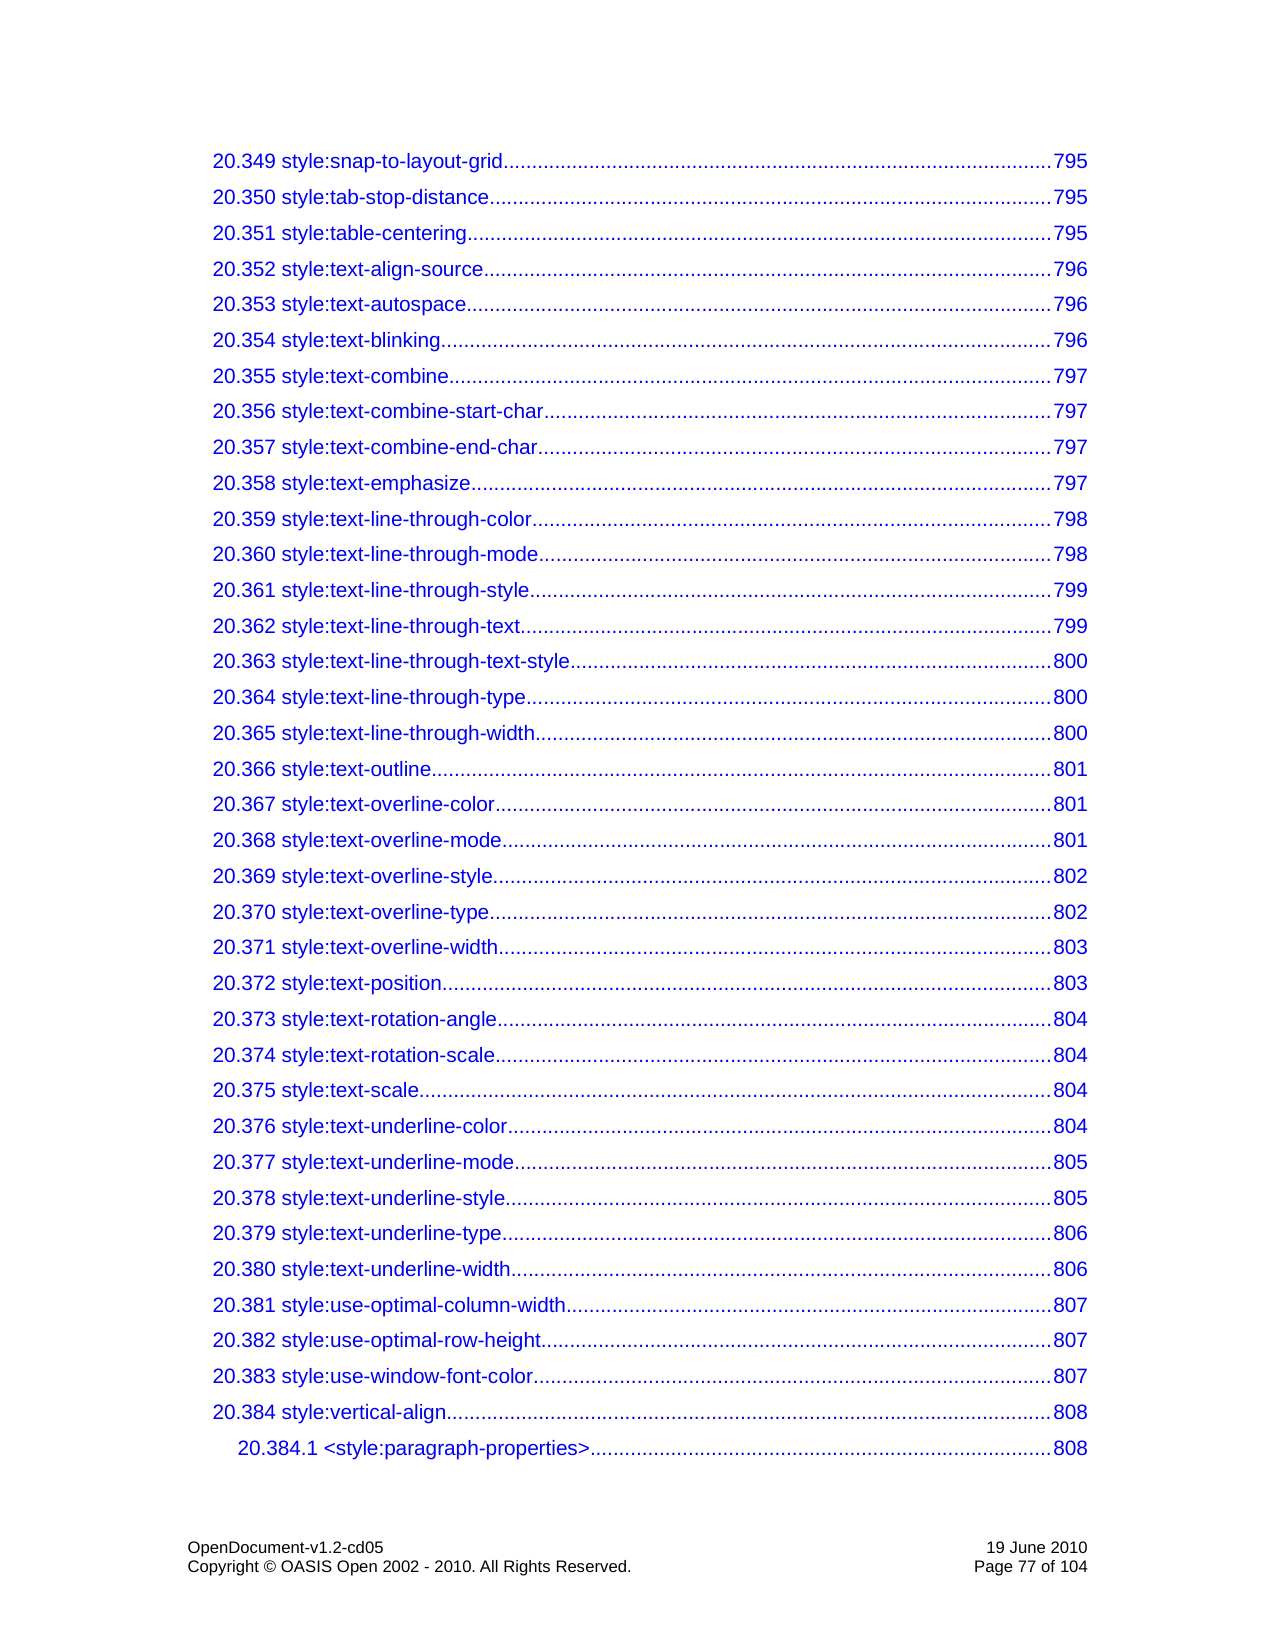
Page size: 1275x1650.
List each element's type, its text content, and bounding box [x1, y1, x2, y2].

text 20.354 style:text-blinking 796 [212, 329, 1088, 352]
text 20.358 style:text-emphasize 797 [212, 472, 1088, 495]
text 20.374 style:text-rotation-scale 804 [212, 1043, 1088, 1066]
text 20.375 style:text-scale 804 [212, 1079, 1088, 1102]
text 20.359 style:text-line-through-color 798 [212, 507, 1088, 531]
text 20.371 style:text-overline-width 803 [212, 936, 1088, 959]
text 20.355 style:text-combine 797 [212, 364, 1088, 388]
text 20.361 style:text-line-through-style 799 [212, 579, 1088, 602]
text 20.353 style:text-autospace 796 [212, 293, 1088, 316]
text 20.368 style:text-overline-mode 801 [212, 829, 1088, 852]
text 20.351 style:table-centering 795 [212, 221, 1088, 245]
text 20.363 style:text-line-through-text-style 800 [212, 650, 1088, 673]
text 20.376 style:text-underline-color 804 [212, 1115, 1088, 1138]
text 20.382 style:use-optimal-row-height 807 [212, 1329, 1088, 1352]
text 20.380 style:text-underline-width 806 [212, 1258, 1088, 1281]
text 20.370 style:text-overline-type 802 [212, 900, 1088, 923]
text 20.383 style:use-window-font-color 807 [212, 1365, 1088, 1388]
text 20.367 style:text-overline-color 801 [212, 793, 1088, 816]
text 20.366 style:text-outline 801 [212, 757, 1088, 781]
text 20.384 style:vertical-align 808 [212, 1401, 1088, 1424]
text 20.372 style:text-position 803 [212, 972, 1088, 995]
text 20.365 style:text-line-through-width 800 [212, 722, 1088, 745]
text 20.356 style:text-combine-start-char 797 [212, 400, 1088, 423]
text 20.377 style:text-underline-mode 805 [212, 1150, 1088, 1174]
text 20.349 style:snap-to-layout-grid 795 [212, 150, 1088, 173]
text 20.352 style:text-align-source 796 [212, 257, 1088, 280]
text 20.373 style:text-rotation-angle 804 [212, 1007, 1088, 1031]
text 20.369 style:text-overline-style 802 [212, 864, 1088, 888]
text 20.350 style:tab-stop-distance 795 [212, 186, 1088, 209]
text 20.362 style:text-line-through-text 799 [212, 614, 1088, 638]
text 20.357 style:text-combine-end-char 797 [212, 436, 1088, 459]
text 20.364 style:text-line-through-type 800 [212, 686, 1088, 709]
text 20.378 style:text-underline-style 805 [212, 1186, 1088, 1209]
text 20.379 style:text-underline-type 806 [212, 1222, 1088, 1245]
text 20.381 style:use-optimal-column-width 807 [212, 1293, 1088, 1317]
text 20.360 style:text-line-through-mode 798 [212, 543, 1088, 566]
text 20.384.1 <style:paragraph-properties> 808 [237, 1436, 1088, 1459]
